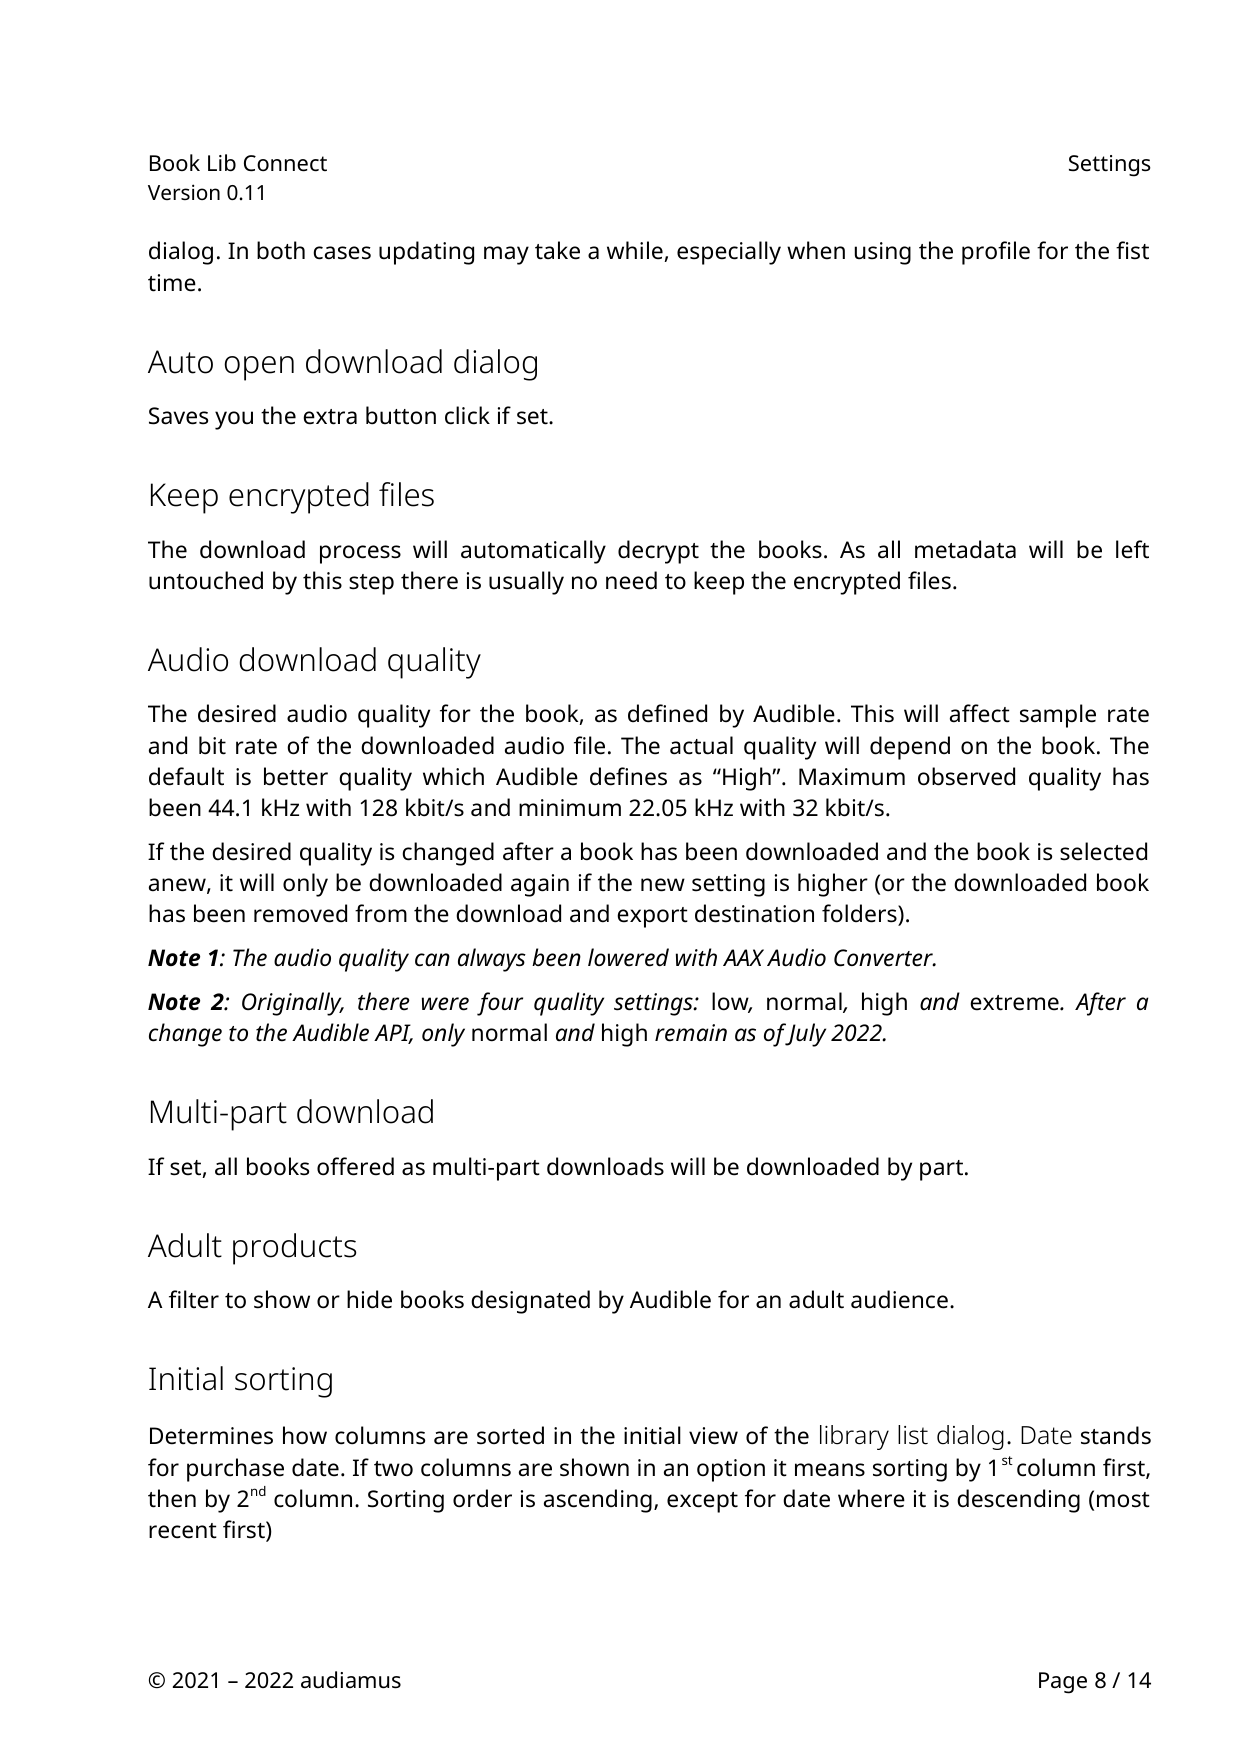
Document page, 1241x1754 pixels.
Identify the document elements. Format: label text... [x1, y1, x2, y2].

text Note 2: Originally, there were four quality settings: low, normal, high and extreme. After a change to the Audible API, only normal and high remain as of July 2022. [148, 986, 1152, 1048]
text Determines how columns are sorted in the initial view of the library list dialog. Date stands for purchase date. If two columns are shown in an option it means sorting by 1st column first, then by 2nd column. Sorting order is ascending, except for date where it is descending (most recent first) [148, 1417, 1152, 1545]
subtitle Adult products [148, 1223, 1152, 1266]
text If the desired quality is changed after a book has been downloaded and the book is selected anew, it will only be downloaded again if the new setting is higher (or the downloaded book has been removed from the download and export destination folders). [148, 836, 1152, 929]
text The desired audio quality for the book, as defined by Audible. This will affect sample rate and bit rate of the downloaded audio file. The actual quality will depend on the book. The default is better quality which Audible defines as “High”. Maximum observed quality has been 44.1 kHz with 128 kbit/s and minimum 22.05 kHz with 32 kbit/s. [148, 698, 1152, 823]
text The download process will automatically decrypt the books. As all metadata will be left untouched by this step there is usually no need to keep the encrypted files. [148, 534, 1152, 596]
text dialog. In both cases updating may take a while, especially when using the profile for the fist time. [148, 235, 1152, 298]
text If set, all books offered as multi-part downloads will be downloaded by part. [148, 1150, 1152, 1182]
subtitle Initial sorting [148, 1357, 1152, 1400]
text Saves you the extra button click if set. [148, 400, 1152, 431]
subtitle Auto open download dialog [148, 340, 1152, 382]
subtitle Multi-part download [148, 1090, 1152, 1133]
subtitle Keep encrypted files [148, 473, 1152, 516]
text Note 1: The audio quality can always been lowered with AAX Audio Converter. [148, 942, 1152, 973]
subtitle Audio download quality [148, 638, 1152, 681]
text A filter to show or hide books designated by Audible for an adult audience. [148, 1284, 1152, 1315]
